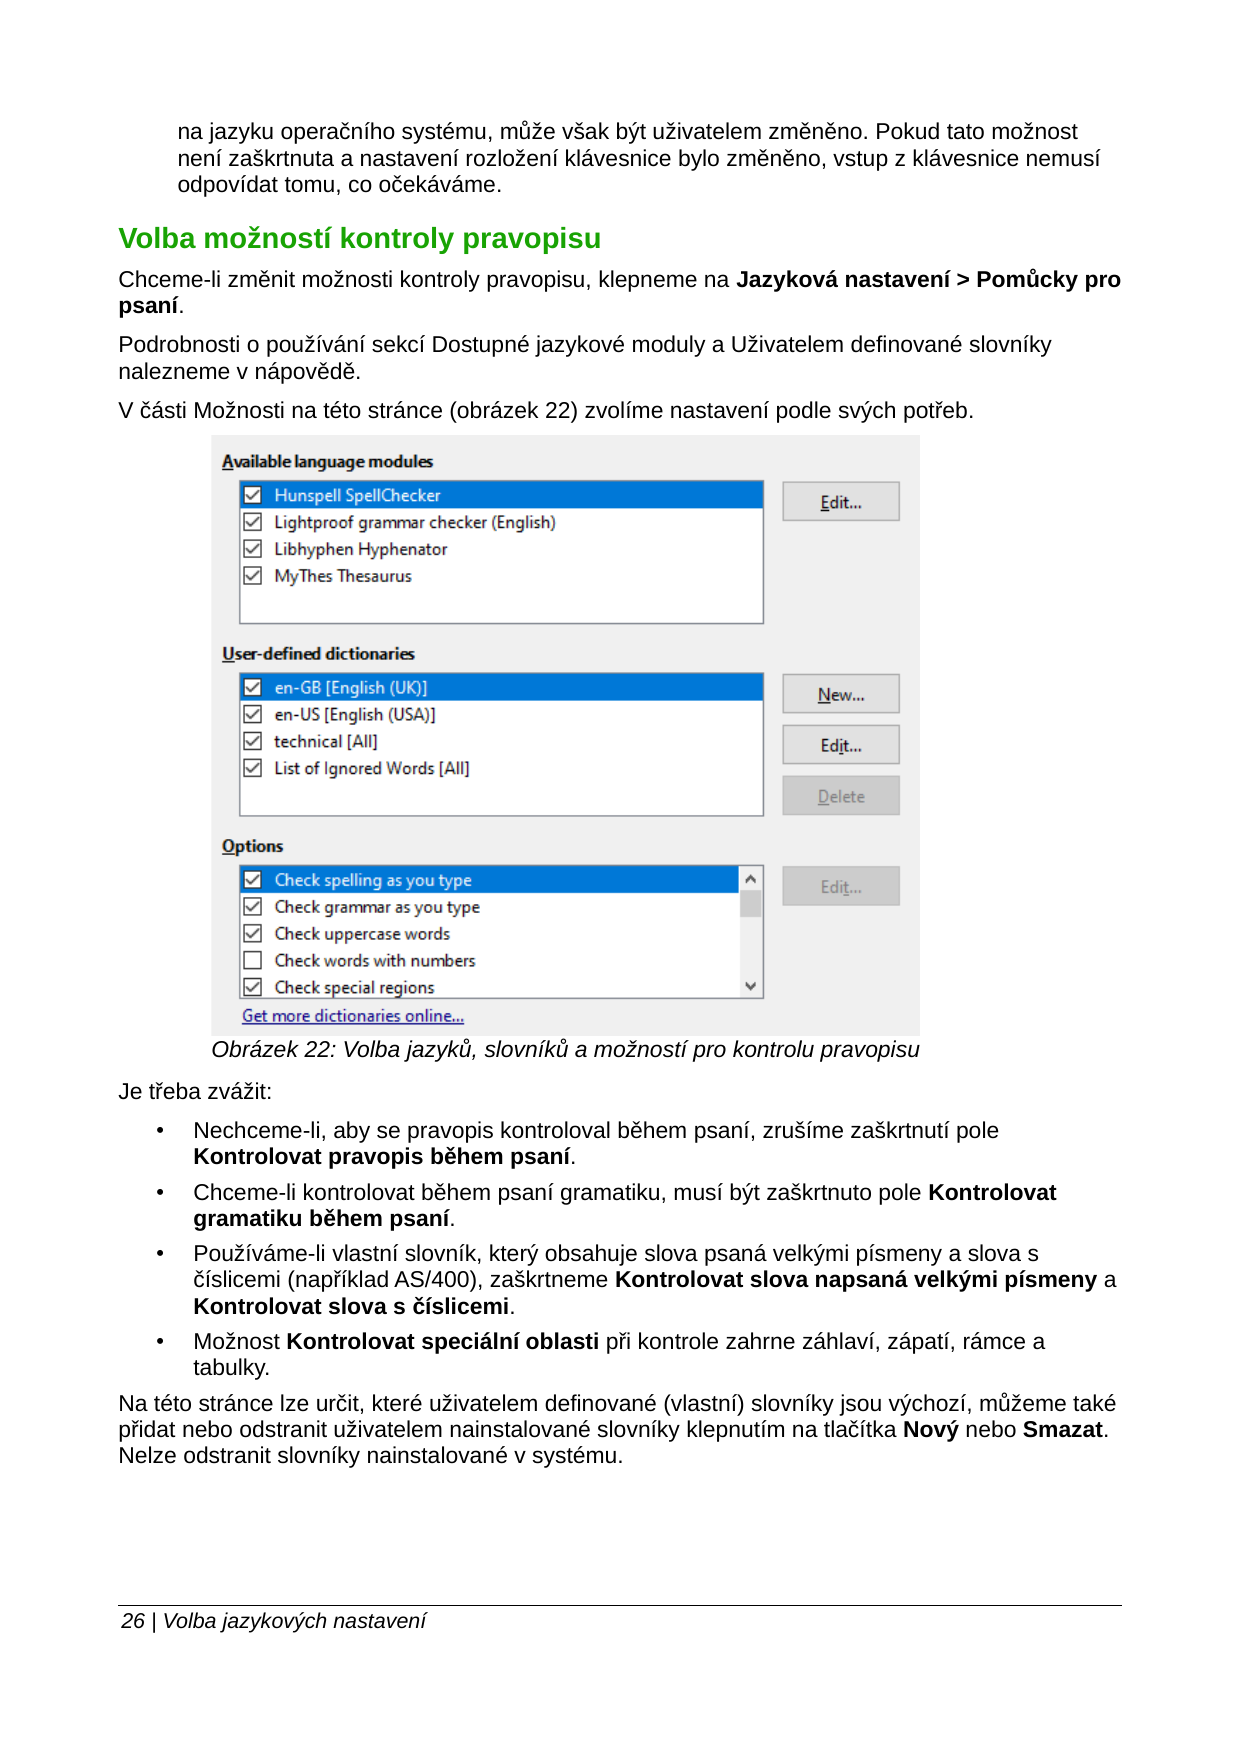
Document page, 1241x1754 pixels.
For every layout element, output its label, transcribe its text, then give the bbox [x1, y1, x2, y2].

text Na této stránce lze určit, které uživatelem definované (vlastní) slovníky jsou výchozí, můžeme také přidat nebo odstranit uživatelem nainstalované slovníky klepnutím na tlačítka Nový nebo Smazat. Nelze odstranit slovníky nainstalované v systému. [118, 1389, 1122, 1468]
text Je třeba zvážit: [118, 1078, 1122, 1104]
text Obrázek 22: Volba jazyků, slovníků a možností pro kontrolu pravopisu [211, 1036, 1029, 1062]
text Podrobnosti o používání sekcí Dostupné jazykové moduly a Uživatelem definované slovníky nalezneme v nápovědě. [118, 331, 1122, 384]
text na jazyku operačního systému, může však být uživatelem změněno. Pokud tato možnost není zaškrtnuta a nastavení rozložení klávesnice bylo změněno, vstup z klávesnice nemusí odpovídat tomu, co očekáváme. [177, 118, 1122, 197]
text V části Možnosti na této stránce (obrázek 22) zvolíme nastavení podle svých potřeb. [118, 397, 1122, 423]
list Možnost Kontrolovat speciální oblasti při kontrole zahrne záhlaví, zápatí, rámce a tabulky. [156, 1328, 1122, 1381]
list Používáme-li vlastní slovník, který obsahuje slova psaná velkými písmeny a slova s ​​číslicemi (například AS/400), zaškrtneme Kontrolovat slova napsaná velkými písmeny a Kontrolovat slova s ​​číslicemi. [156, 1240, 1122, 1319]
subtitle Volba možností kontroly pravopisu [118, 221, 1122, 254]
text Chceme-li změnit možnosti kontroly pravopisu, klepneme na Jazyková nastavení > Pomůcky pro psaní. [118, 266, 1122, 319]
list Nechceme-li, aby se pravopis kontroloval během psaní, zrušíme zaškrtnutí pole Kontrolovat pravopis během psaní. [156, 1117, 1122, 1169]
picture [211, 435, 920, 1036]
list Chceme-li kontrolovat během psaní gramatiku, musí být zaškrtnuto pole Kontrolovat gramatiku během psaní. [156, 1178, 1122, 1231]
